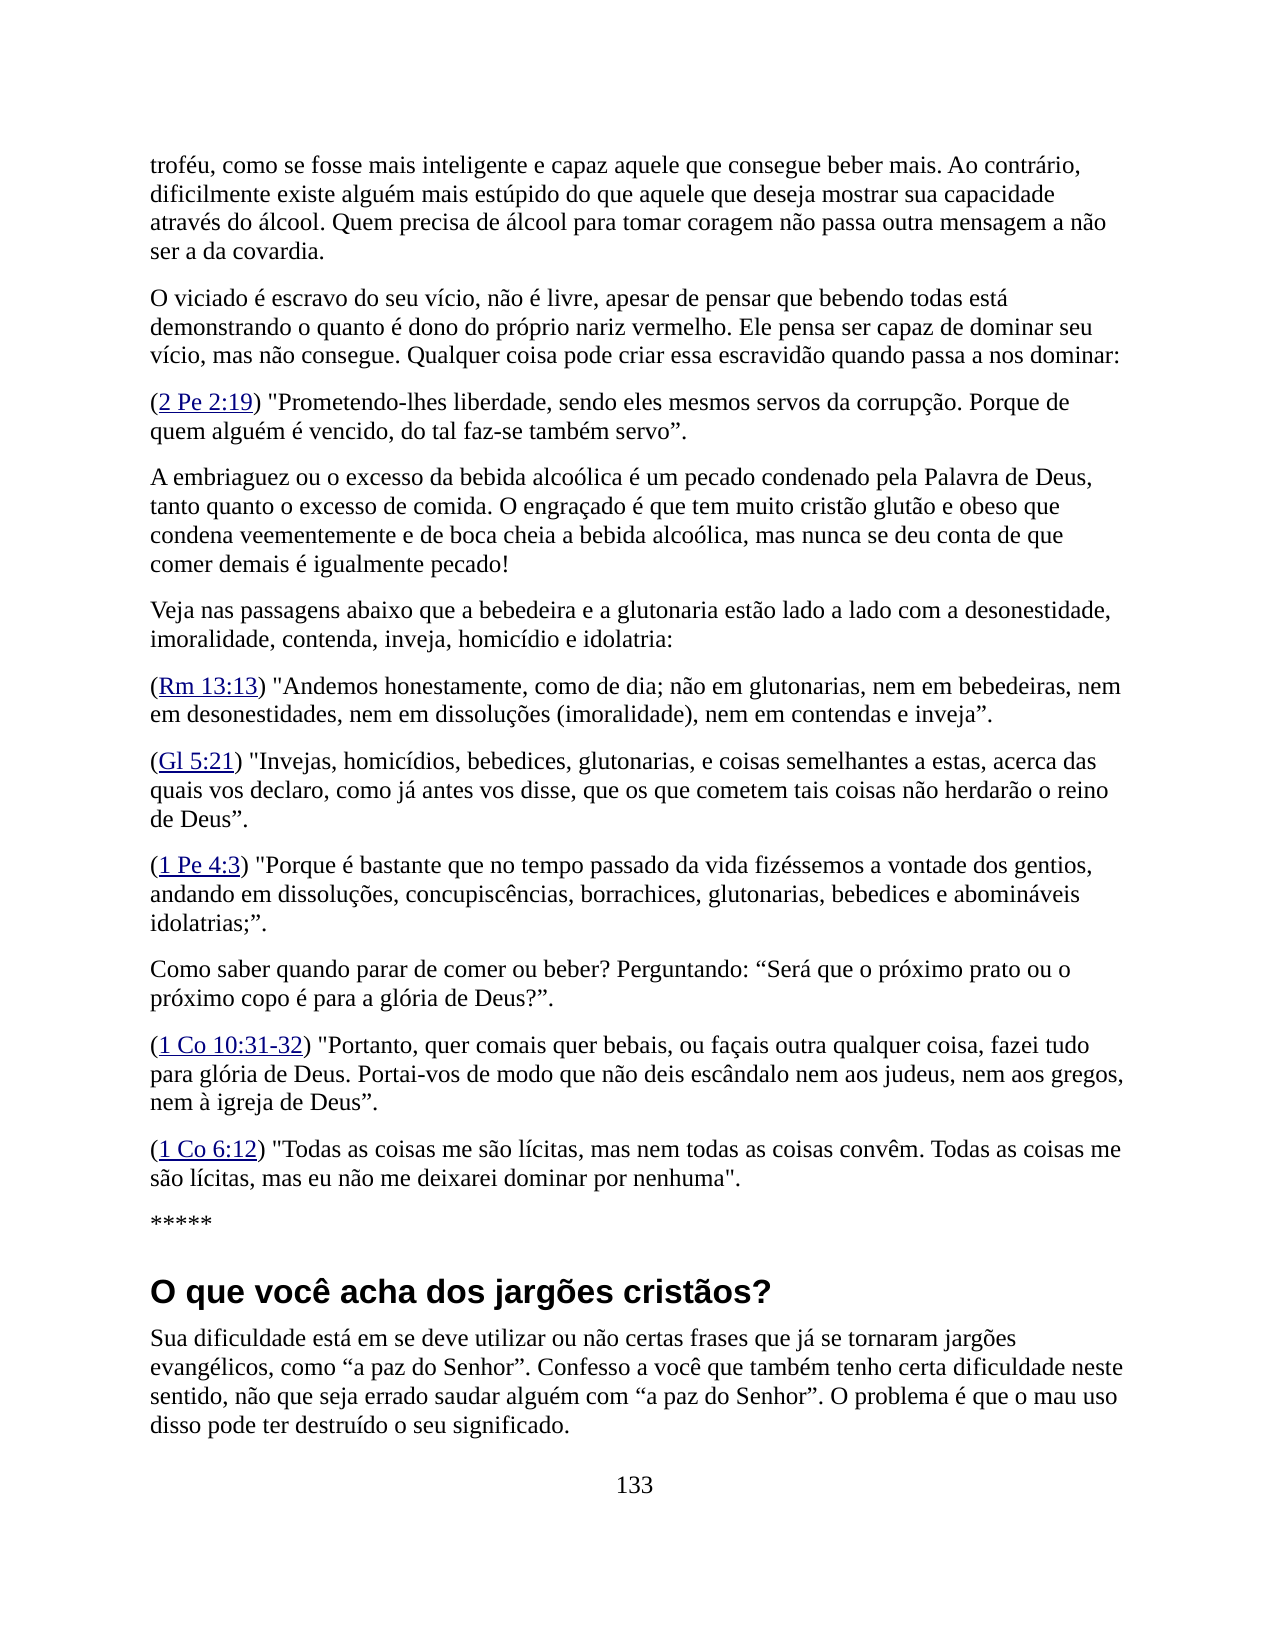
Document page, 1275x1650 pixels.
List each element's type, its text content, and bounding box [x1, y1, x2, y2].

text (Gl 5:21) "Invejas, homicídios, bebedices, glutonarias, e coisas semelhantes a estas, acerca das quais vos declaro, como já antes vos disse, que os que cometem tais coisas não herdarão o reino de Deus”. [150, 746, 1125, 832]
text troféu, como se fosse mais inteligente e capaz aquele que consegue beber mais. Ao contrário, dificilmente existe alguém mais estúpido do que aquele que deseja mostrar sua capacidade através do álcool. Quem precisa de álcool para tomar coragem não passa outra mensagem a não ser a da covardia. [150, 150, 1125, 265]
subtitle O que você acha dos jargões cristãos? [150, 1272, 1125, 1311]
text Veja nas passagens abaixo que a bebedeira e a glutonaria estão lado a lado com a desonestidade, imoralidade, contenda, inveja, homicídio e idolatria: [150, 595, 1125, 653]
text (Rm 13:13) "Andemos honestamente, como de dia; não em glutonarias, nem em bebedeiras, nem em desonestidades, nem em dissoluções (imoralidade), nem em contendas e inveja”. [150, 671, 1125, 728]
text (2 Pe 2:19) "Prometendo-lhes liberdade, sendo eles mesmos servos da corrupção. Porque de quem alguém é vencido, do tal faz-se também servo”. [150, 387, 1125, 444]
text ***** [150, 1209, 1125, 1238]
text (1 Co 6:12) "Todas as coisas me são lícitas, mas nem todas as coisas convêm. Todas as coisas me são lícitas, mas eu não me deixarei dominar por nenhuma". [150, 1134, 1125, 1192]
text Como saber quando parar de comer ou beber? Perguntando: “Será que o próximo prato ou o próximo copo é para a glória de Deus?”. [150, 954, 1125, 1012]
text (1 Pe 4:3) "Porque é bastante que no tempo passado da vida fizéssemos a vontade dos gentios, andando em dissoluções, concupiscências, borrachices, glutonarias, bebedices e abomináveis idolatrias;”. [150, 850, 1125, 937]
text O viciado é escravo do seu vício, não é livre, apesar de pensar que bebendo todas está demonstrando o quanto é dono do próprio nariz vermelho. Ele pensa ser capaz de dominar seu vício, mas não consegue. Qualquer coisa pode criar essa escravidão quando passa a nos dominar: [150, 283, 1125, 369]
text (1 Co 10:31-32) "Portanto, quer comais quer bebais, ou façais outra qualquer coisa, fazei tudo para glória de Deus. Portai-vos de modo que não deis escândalo nem aos judeus, nem aos gregos, nem à igreja de Deus”. [150, 1030, 1125, 1116]
text Sua dificuldade está em se deve utilizar ou não certas frases que já se tornaram jargões evangélicos, como “a paz do Senhor”. Confesso a você que também tenho certa dificuldade neste sentido, não que seja errado saudar alguém com “a paz do Senhor”. O problema é que o mau uso disso pode ter destruído o seu significado. [150, 1323, 1125, 1438]
text A embriaguez ou o excesso da bebida alcoólica é um pecado condenado pela Palavra de Deus, tanto quanto o excesso de comida. O engraçado é que tem muito cristão glutão e obeso que condena veementemente e de boca cheia a bebida alcoólica, mas nunca se deu conta de que comer demais é igualmente pecado! [150, 462, 1125, 577]
